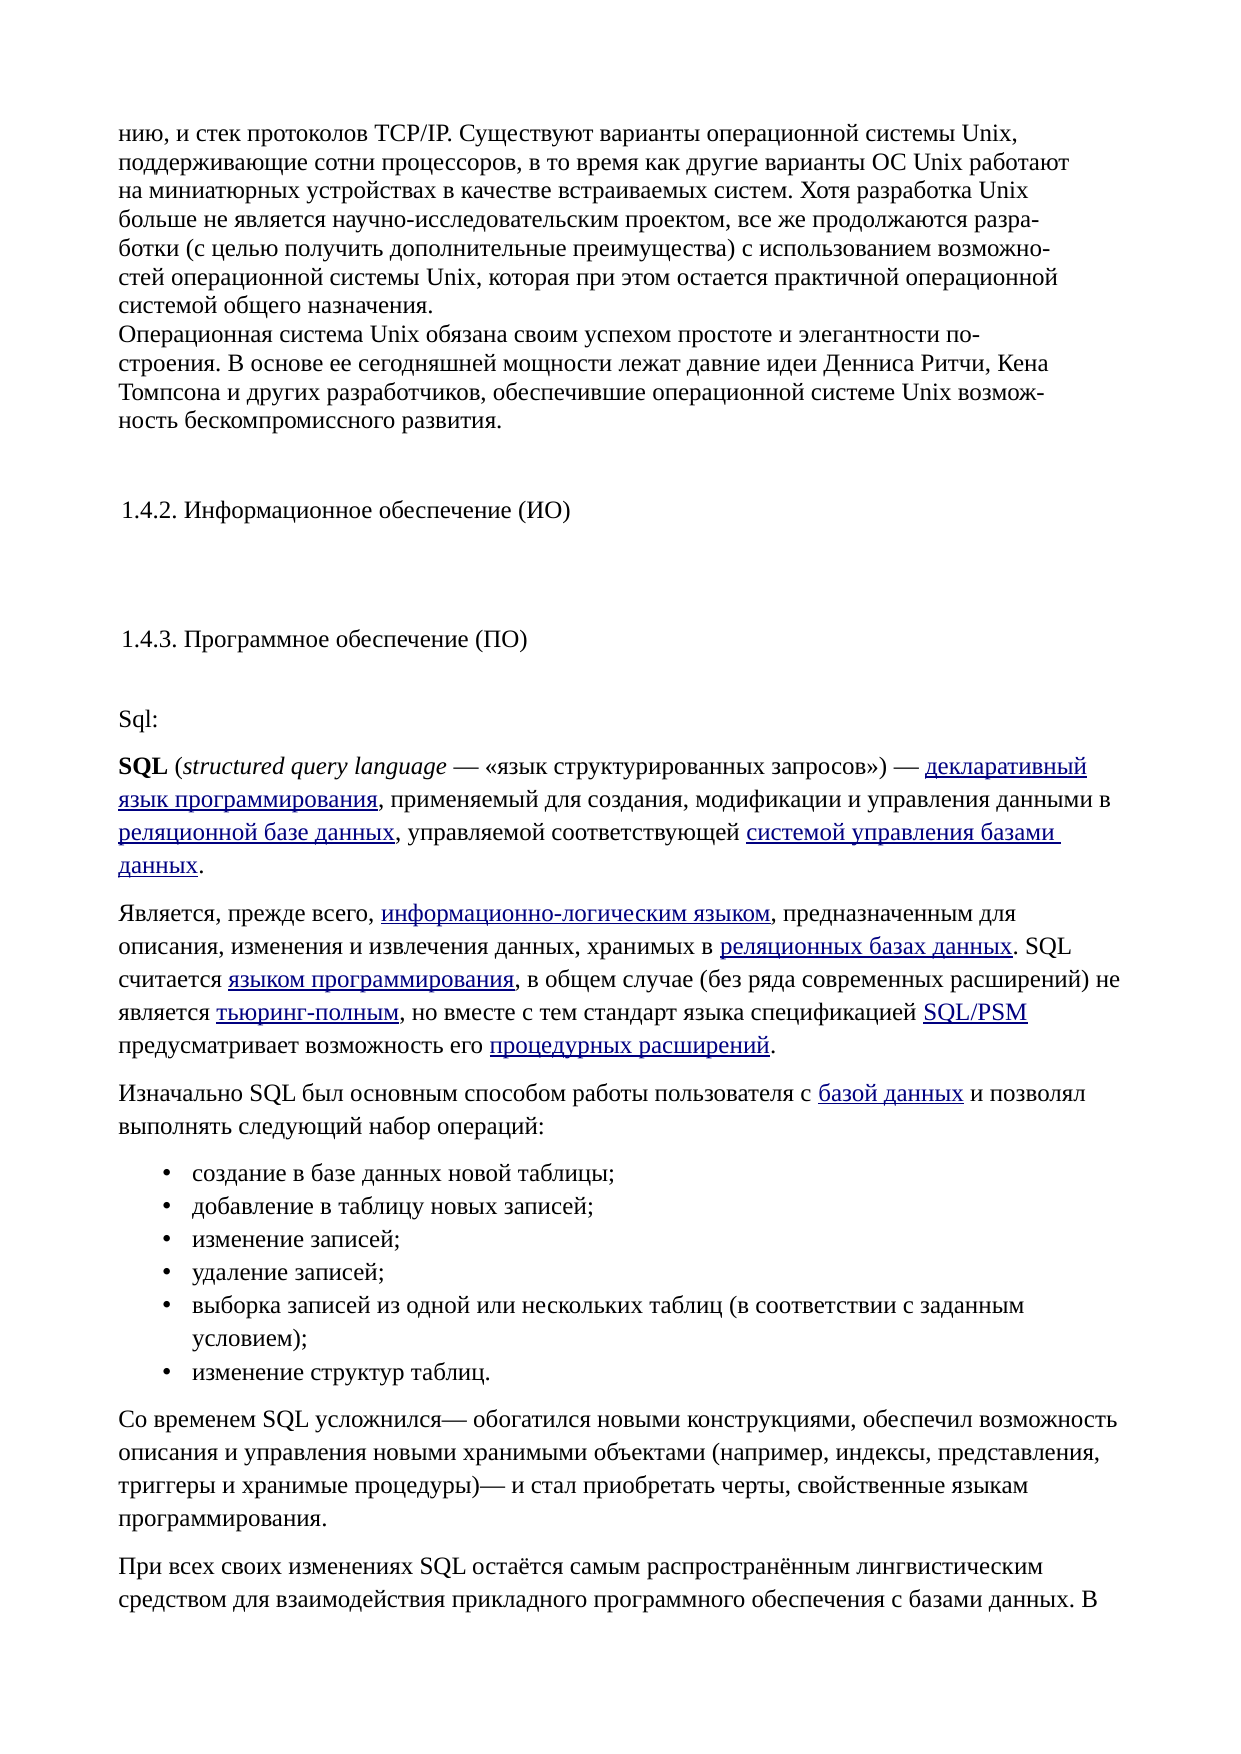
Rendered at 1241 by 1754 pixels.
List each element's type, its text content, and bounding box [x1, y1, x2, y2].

text Является, прежде всего, информационно-логическим языком, предназначенным для описания, изменения и извлечения данных, хранимых в реляционных базах данных. SQL считается языком программирования, в общем случае (без ряда современных расширений) не является тьюринг-полным, но вместе с тем стандарт языка спецификацией SQL/PSM предусматривает возможность его процедурных расширений. [118, 898, 1122, 1059]
table_header 1.4.2. Информационное обеспечение (ИО) [118, 492, 585, 526]
text Со временем SQL усложнился— обогатился новыми конструкциями, обеспечил возможность описания и управления новыми хранимыми объектами (например, индексы, представления, триггеры и хранимые процедуры)— и стал приобретать черты, свойственные языкам программирования. [118, 1404, 1122, 1532]
list изменение записей; [162, 1224, 1122, 1253]
list удаление записей; [162, 1257, 1122, 1286]
text нию, и стек протоколов TCP/IP. Существуют варианты операционной системы Unix, [118, 118, 1122, 147]
text стей операционной системы Unix, которая при этом остается практичной операционной [118, 262, 1122, 291]
text больше не является научно-исследовательским проектом, все же продолжаются разра- [118, 204, 1122, 233]
text При всех своих изменениях SQL остаётся самым распространённым лингвистическим средством для взаимодействия прикладного программного обеспечения с базами данных. В [118, 1551, 1122, 1613]
text Изначально SQL был основным способом работы пользователя с базой данных и позволял выполнять следующий набор операций: [118, 1078, 1122, 1139]
text поддерживающие сотни процессоров, в то время как другие варианты ОС Unix работают [118, 147, 1122, 176]
list выборка записей из одной или нескольких таблиц (в соответствии с заданным условием); [162, 1291, 1122, 1352]
text Операционная система Unix обязана своим успехом простоте и элегантности по- [118, 319, 1122, 348]
text ность бескомпромиссного развития. [118, 406, 1122, 434]
list изменение структур таблиц. [162, 1357, 1122, 1385]
text строения. В основе ее сегодняшней мощности лежат давние идеи Денниса Ритчи, Кена [118, 348, 1122, 377]
text Томпсона и других разработчиков, обеспечившие операционной системе Unix возмож- [118, 377, 1122, 406]
list создание в базе данных новой таблицы; [162, 1158, 1122, 1187]
text на миниатюрных устройствах в качестве встраиваемых систем. Хотя разработка Unix [118, 176, 1122, 204]
table_header 1.4.3. Программное обеспечение (ПО) [118, 622, 542, 656]
list добавление в таблицу новых записей; [162, 1191, 1122, 1220]
text SQL (structured query language — «язык структурированных запросов») — декларативный язык программирования, применяемый для создания, модификации и управления данными в реляционной базе данных, управляемой соответствующей системой управления базами данных. [118, 751, 1122, 879]
text Sql: [118, 704, 1122, 733]
text ботки (с целью получить дополнительные преимущества) с использованием возможно- [118, 233, 1122, 262]
text системой общего назначения. [118, 291, 1122, 319]
